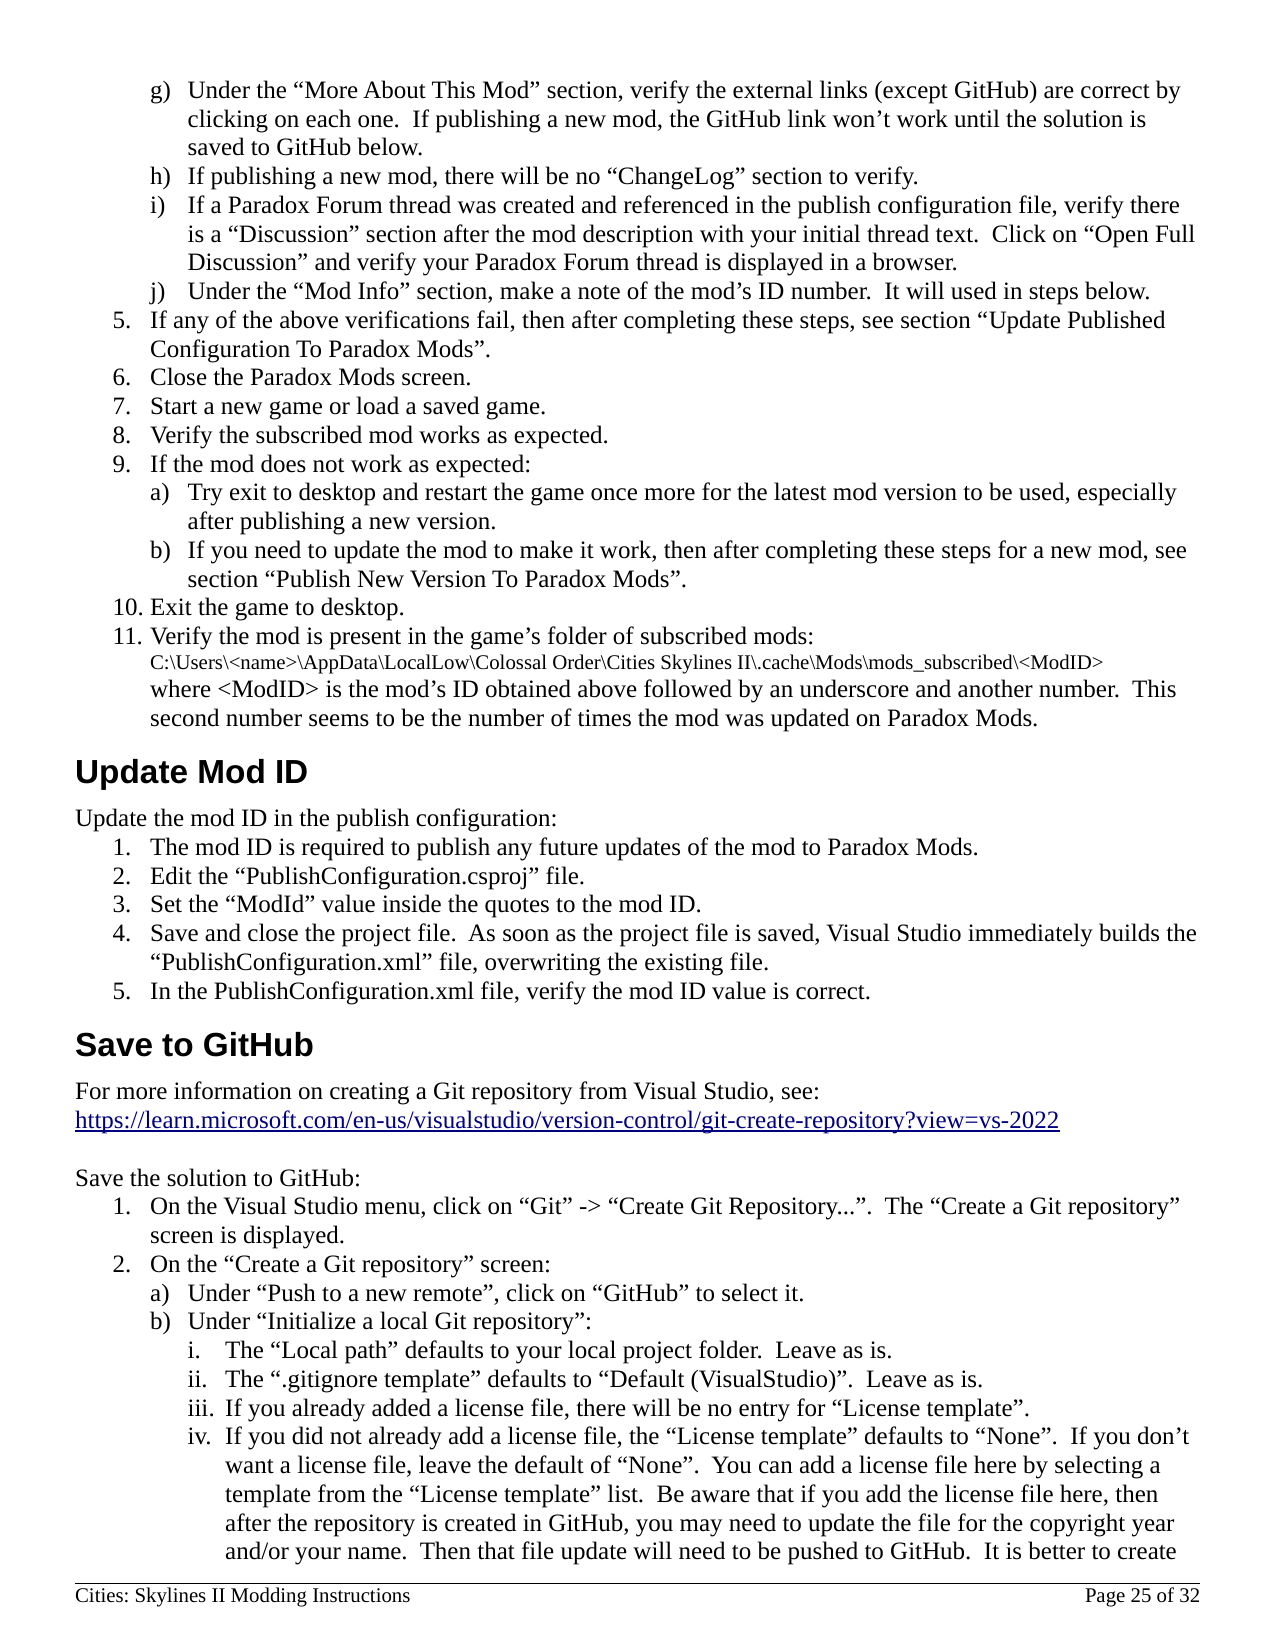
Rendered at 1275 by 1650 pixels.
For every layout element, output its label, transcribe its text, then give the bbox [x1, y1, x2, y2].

list Verify the subscribed mod works as expected. [112, 420, 1200, 449]
list Start a new game or load a saved game. [112, 391, 1200, 420]
list Exit the game to desktop. [112, 592, 1200, 621]
text Save the solution to GitHub: [75, 1163, 1200, 1191]
list If you did not already add a license file, the “License template” defaults to “None”. If you don’t want a license file, leave the default of “None”. You can add a license file here by selecting a template from the “License template” list. Be aware that if you add the license file here, then after the repository is created in GitHub, you may need to update the file for the copyright year and/or your name. Then that file update will need to be pushed to GitHub. It is better to create [187, 1421, 1200, 1565]
list If publishing a new mod, there will be no “ChangeLog” section to verify. [150, 161, 1200, 190]
list Close the Paradox Mods screen. [112, 362, 1200, 391]
list The “.gitignore template” defaults to “Default (VisualStudio)”. Leave as is. [187, 1364, 1200, 1393]
list Under “Initialize a local Git repository”: [150, 1306, 1200, 1335]
list If you need to update the mod to make it work, then after completing these steps for a new mod, see section “Publish New Version To Paradox Mods”. [150, 535, 1200, 592]
list Verify the mod is present in the game’s folder of subscribed mods: C:\Users\<name>\AppData\LocalLow\Colossal Order\Cities Skylines II\.cache\Mods\mods_subscribed\<ModID> where <ModID> is the mod’s ID obtained above followed by an underscore and another number. This second number seems to be the number of times the mod was updated on Paradox Mods. [112, 621, 1200, 732]
list Under the “More About This Mod” section, verify the external links (except GitHub) are correct by clicking on each one. If publishing a new mod, the GitHub link won’t work until the solution is saved to GitHub below. [150, 75, 1200, 161]
list Under “Push to a new remote”, click on “GitHub” to select it. [150, 1278, 1200, 1306]
list If any of the above verifications fail, then after completing these steps, see section “Update Published Configuration To Paradox Mods”. [112, 305, 1200, 362]
list Save and close the project file. As soon as the project file is saved, Visual Studio immediately builds the “PublishConfiguration.xml” file, overwriting the existing file. [112, 918, 1200, 976]
list Set the “ModId” value inside the quotes to the mod ID. [112, 889, 1200, 918]
list On the Visual Studio menu, click on “Git” -> “Create Git Repository...”. The “Create a Git repository” screen is displayed. [112, 1191, 1200, 1249]
list Under the “Mod Info” section, make a note of the mod’s ID number. It will used in steps below. [150, 276, 1200, 305]
list If you already added a license file, there will be no entry for “License template”. [187, 1393, 1200, 1421]
list The “Local path” defaults to your local project folder. Leave as is. [187, 1335, 1200, 1364]
text For more information on creating a Git repository from Visual Studio, see: https://learn.microsoft.com/en-us/visualstudio/version-control/git-create-repository?view=vs-2022 [75, 1076, 1200, 1134]
list If a Paradox Forum thread was created and referenced in the publish configuration file, verify there is a “Discussion” section after the mod description with your initial thread text. Click on “Open Full Discussion” and verify your Paradox Forum thread is displayed in a browser. [150, 190, 1200, 276]
subtitle Update Mod ID [75, 752, 1200, 791]
list If the mod does not work as expected: [112, 449, 1200, 477]
list On the “Create a Git repository” screen: [112, 1249, 1200, 1278]
list Edit the “PublishConfiguration.csproj” file. [112, 861, 1200, 889]
text Update the mod ID in the publish configuration: [75, 803, 1200, 832]
list The mod ID is required to publish any future updates of the mod to Paradox Mods. [112, 832, 1200, 861]
subtitle Save to GitHub [75, 1025, 1200, 1064]
list In the PublishConfiguration.xml file, verify the mod ID value is correct. [112, 976, 1200, 1004]
list Try exit to desktop and restart the game once more for the latest mod version to be used, especially after publishing a new version. [150, 477, 1200, 535]
